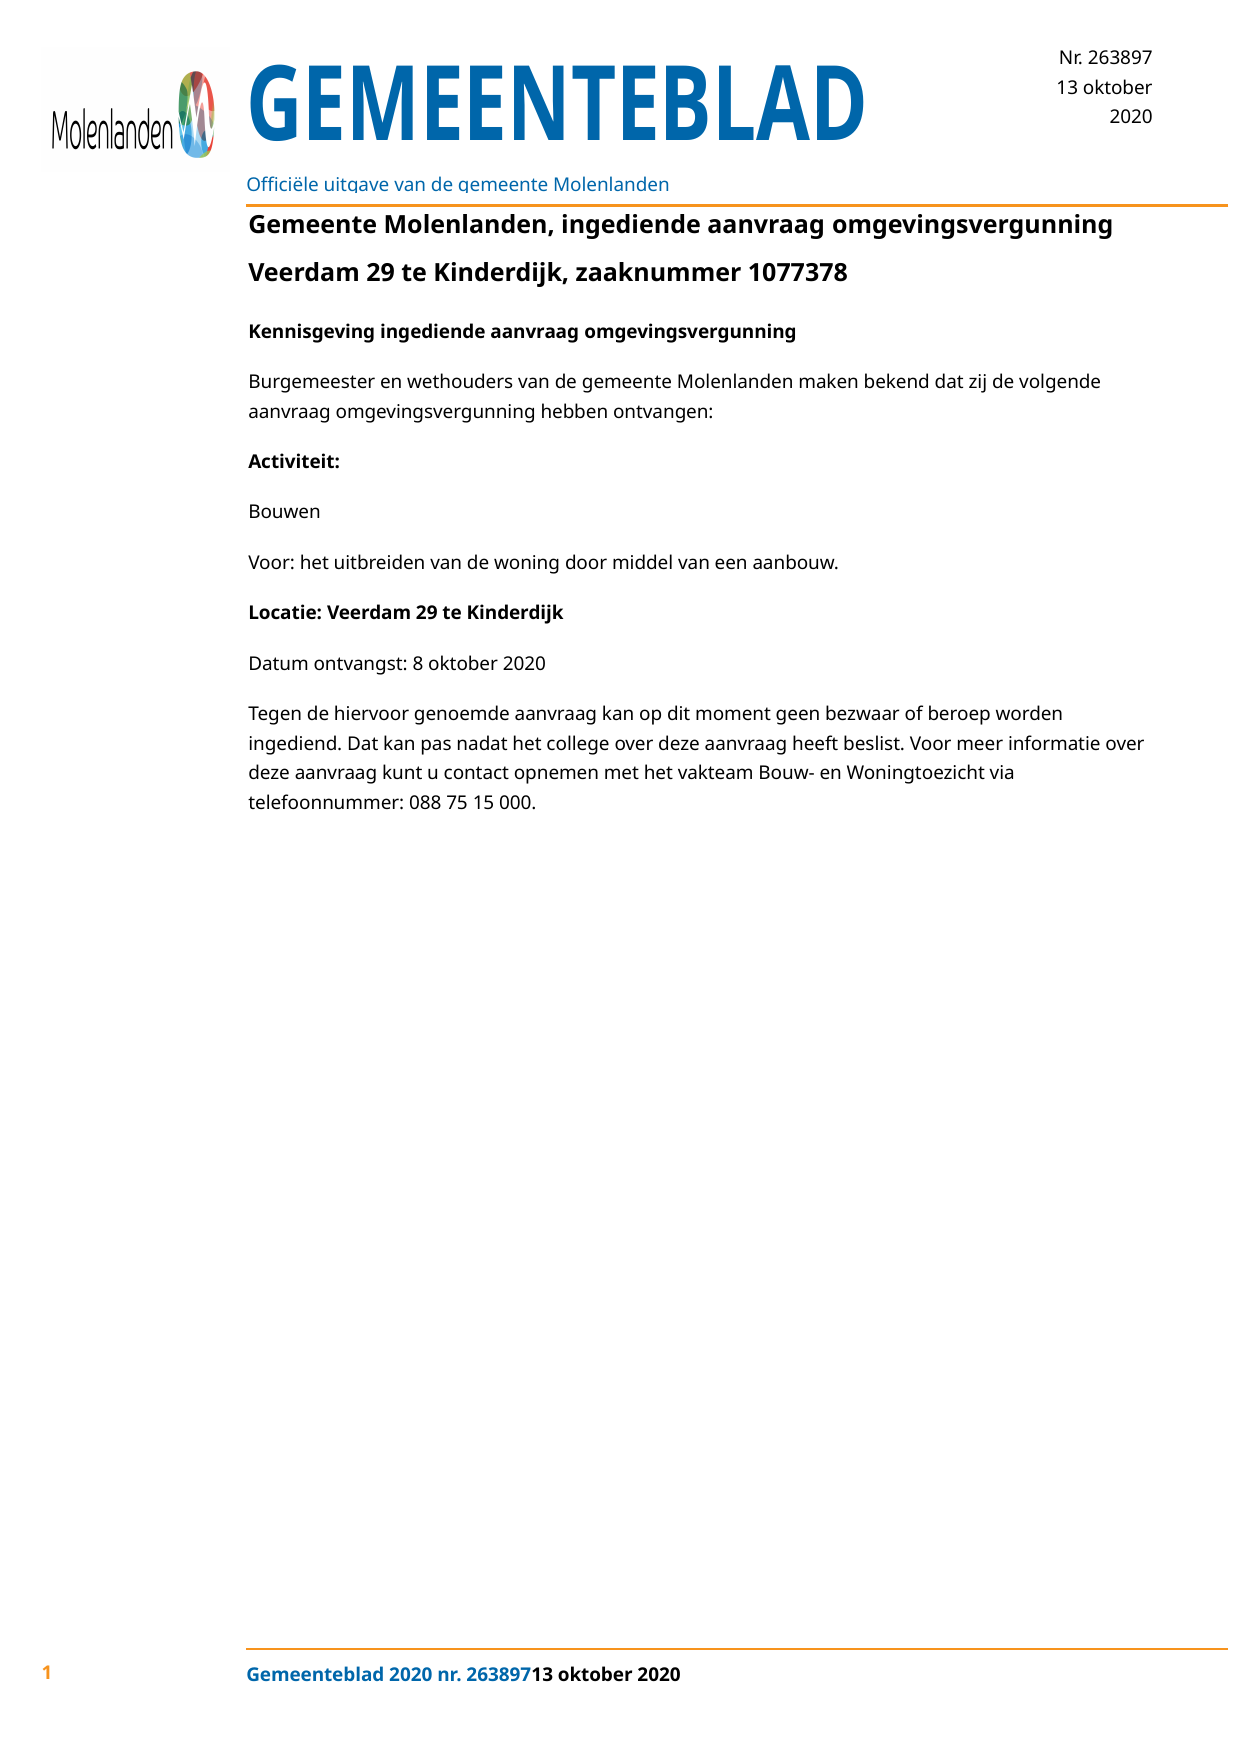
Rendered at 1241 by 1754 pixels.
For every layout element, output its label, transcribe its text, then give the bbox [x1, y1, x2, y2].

text Voor: het uitbreiden van de woning door middel van een aanbouw. [248, 549, 1152, 575]
text Kennisgeving ingediende aanvraag omgevingsvergunning [248, 318, 1152, 344]
text Datum ontvangst: 8 oktober 2020 [248, 650, 1152, 676]
text Activiteit: [248, 448, 1152, 474]
text Locatie: Veerdam 29 te Kinderdijk [248, 599, 1152, 625]
text Tegen de hiervoor genoemde aanvraag kan op dit moment geen bezwaar of beroep worden ingediend. Dat kan pas nadat het college over deze aanvraag heeft beslist. Voor meer informatie over deze aanvraag kunt u contact opnemen met het vakteam Bouw- en Woningtoezicht via telefoonnummer: 088 75 15 000. [248, 700, 1152, 815]
text Burgemeester en wethouders van de gemeente Molenlanden maken bekend dat zij de volgende aanvraag omgevingsvergunning hebben ontvangen: [248, 368, 1152, 424]
picture [41, 47, 231, 172]
text Gemeente Molenlanden, ingediende aanvraag omgevingsvergunning Veerdam 29 te Kinderdijk, zaaknummer 1077378 [248, 207, 1152, 288]
text Bouwen [248, 499, 1152, 524]
